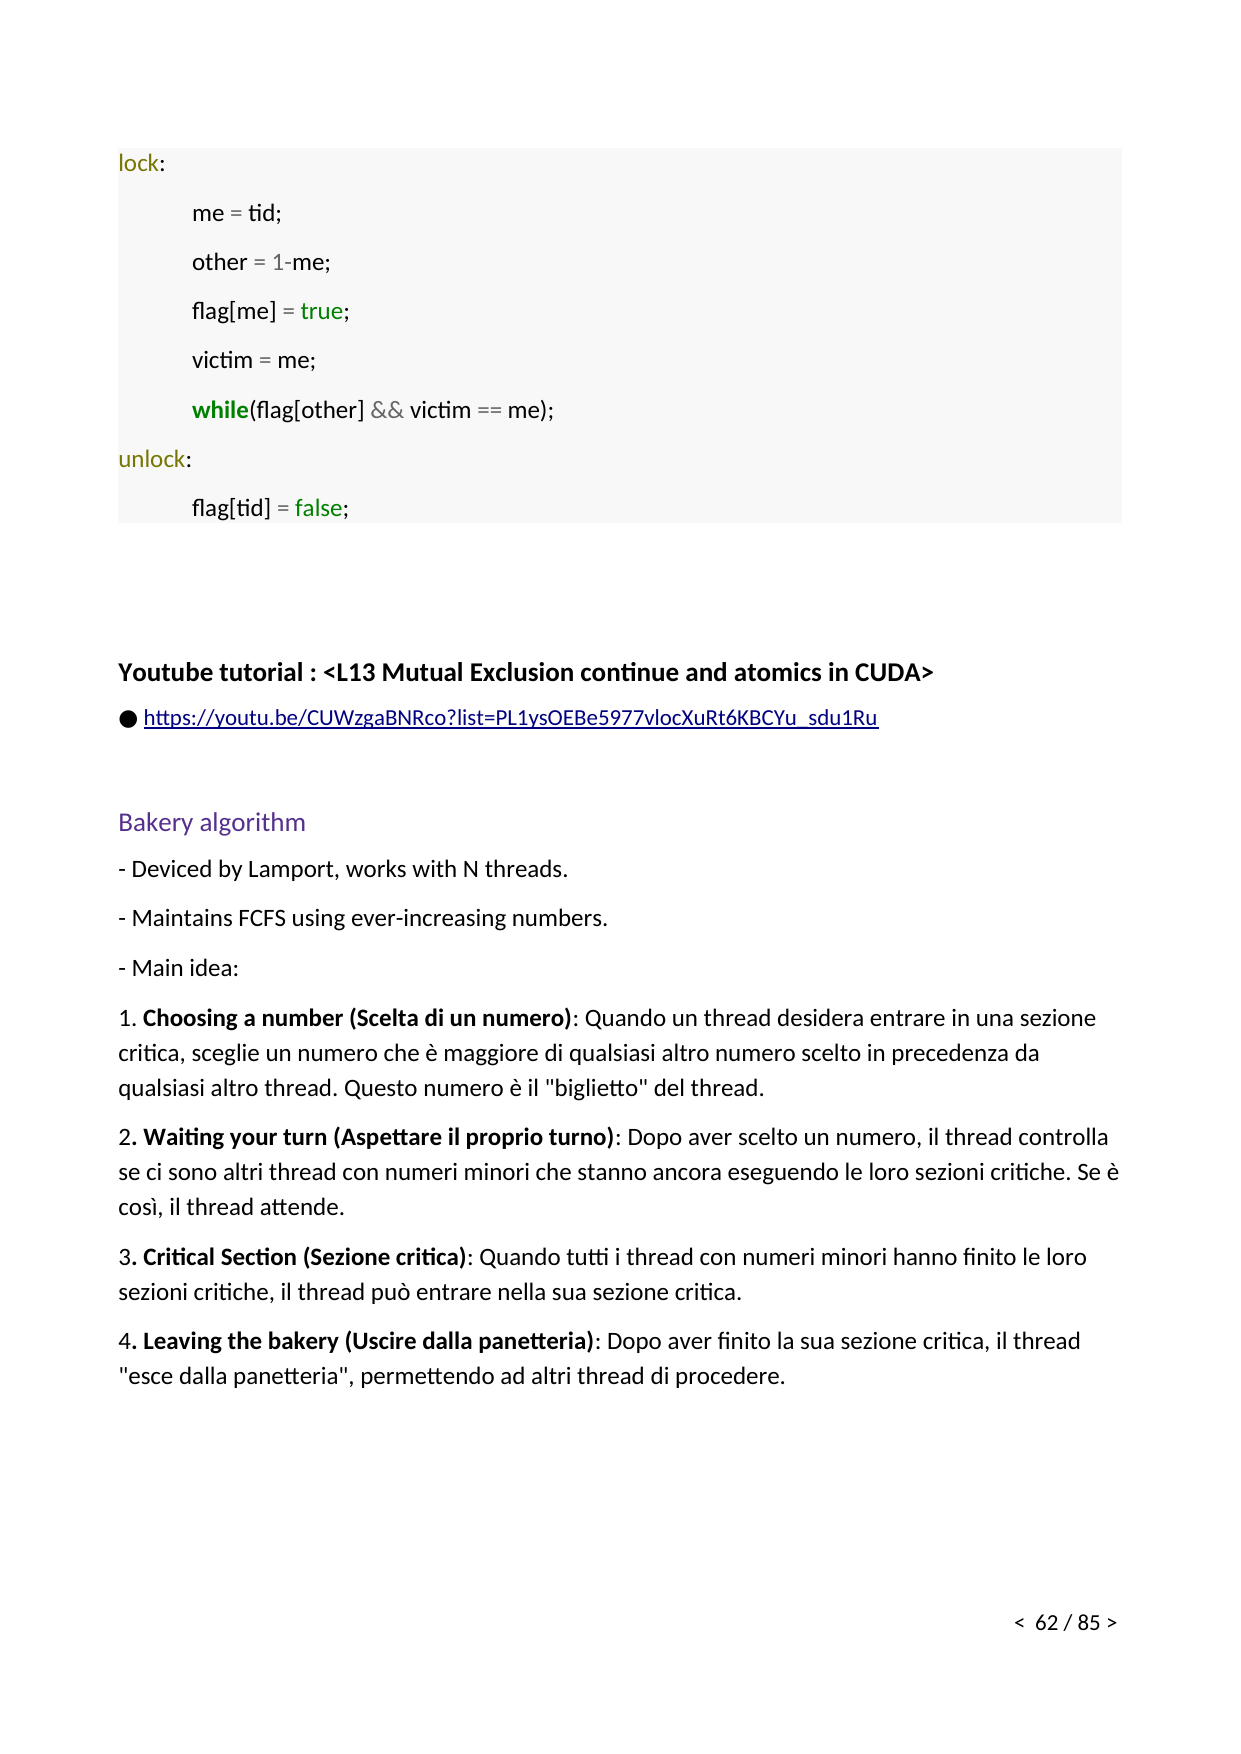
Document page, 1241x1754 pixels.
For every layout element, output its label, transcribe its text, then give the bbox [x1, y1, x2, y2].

subtitle Bakery algorithm [118, 805, 1122, 838]
text unlock: [118, 443, 1122, 474]
text other = 1-me; [118, 246, 1122, 277]
text lock: [118, 148, 1122, 178]
text while(flag[other] && victim == me); [118, 394, 1122, 424]
text 2. Waiting your turn (Aspettare il proprio turno): Dopo aver scelto un numero, il thread controlla se ci sono altri thread con numeri minori che stanno ancora eseguendo le loro sezioni critiche. Se è così, il thread attende. [118, 1121, 1122, 1222]
text 1. Choosing a number (Scelta di un numero): Quando un thread desidera entrare in una sezione critica, sceglie un numero che è maggiore di qualsiasi altro numero scelto in precedenza da qualsiasi altro thread. Questo numero è il "biglietto" del thread. [118, 1002, 1122, 1102]
text victim = me; [118, 345, 1122, 375]
text - Maintains FCFS using ever-increasing numbers. [118, 903, 1122, 933]
text me = tid; [118, 197, 1122, 227]
text ● https://youtu.be/CUWzgaBNRco?list=PL1ysOEBe5977vlocXuRt6KBCYu_sdu1Ru [118, 703, 1122, 731]
subtitle Youtube tutorial : <L13 Mutual Exclusion continue and atomics in CUDA> [118, 655, 1122, 688]
text 3. Critical Section (Sezione critica): Quando tutti i thread con numeri minori hanno finito le loro sezioni critiche, il thread può entrare nella sua sezione critica. [118, 1241, 1122, 1306]
text flag[tid] = false; [118, 492, 1122, 523]
text flag[me] = true; [118, 295, 1122, 326]
text - Deviced by Lamport, works with N threads. [118, 853, 1122, 883]
text - Main idea: [118, 952, 1122, 983]
text 4. Leaving the bakery (Uscire dalla panetteria): Dopo aver finito la sua sezione critica, il thread "esce dalla panetteria", permettendo ad altri thread di procedere. [118, 1326, 1122, 1391]
